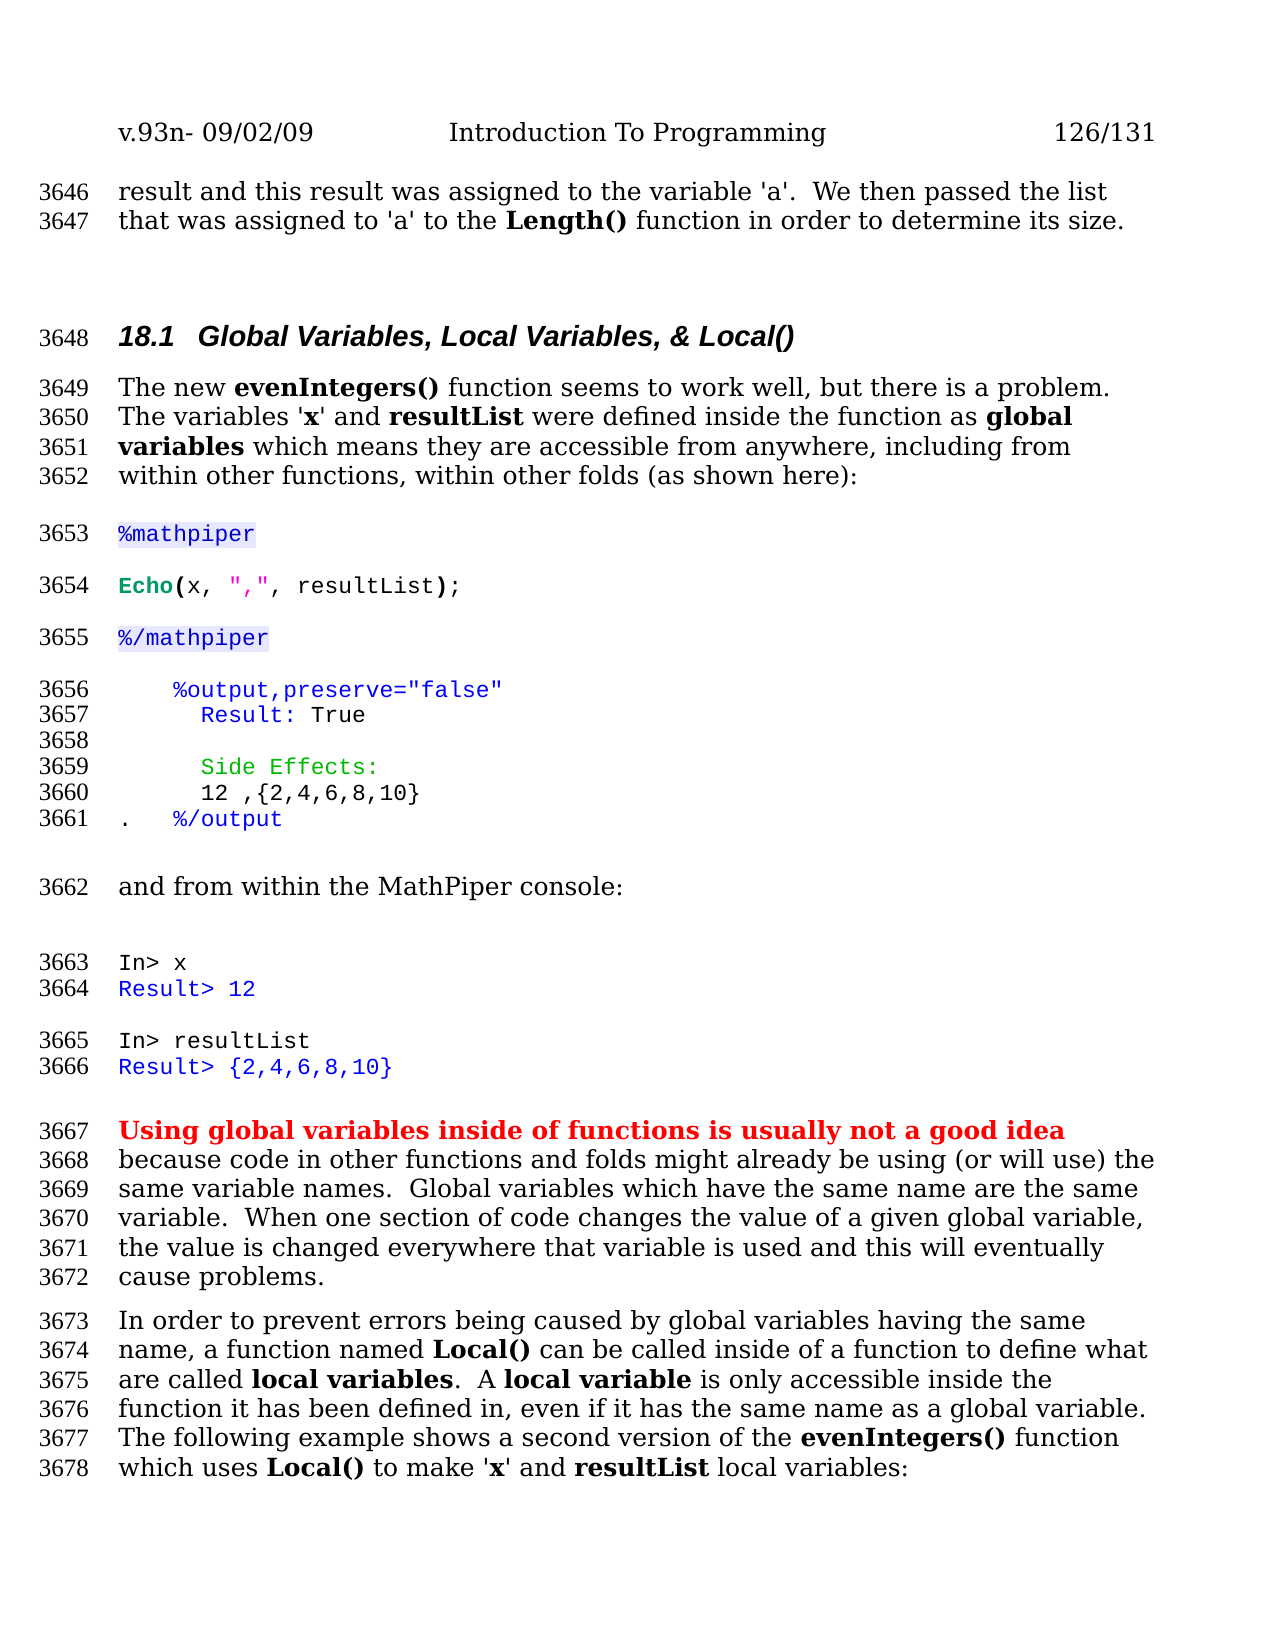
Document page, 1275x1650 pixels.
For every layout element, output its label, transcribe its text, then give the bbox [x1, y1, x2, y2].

text The new evenIntegers() function seems to work well, but there is a problem. The variables 'x' and resultList were defined inside the function as global variables which means they are accessible from anywhere, including from within other functions, within other folds (as shown here): [118, 373, 1157, 490]
text and from within the MathPiper console: [118, 872, 1157, 901]
text %/mathpiper [118, 626, 1157, 652]
text . %/output [118, 808, 1157, 833]
text Result> 12 [118, 977, 1157, 1003]
text Result: True [118, 704, 1157, 730]
text Result> {2,4,6,8,10} [118, 1055, 1157, 1081]
text 12 ,{2,4,6,8,10} [118, 782, 1157, 808]
text In order to prevent errors being caused by global variables having the same name, a function named Local() can be called inside of a function to define what are called local variables. A local variable is only accessible inside the function it has been defined in, even if it has the same name as a global variable. The following example shows a second version of the evenIntegers() function which uses Local() to make 'x' and resultList local variables: [118, 1306, 1157, 1482]
text result and this result was assigned to the variable 'a'. We then passed the list that was assigned to 'a' to the Length() function in order to determine its size. [118, 177, 1157, 235]
text In> x [118, 951, 1157, 977]
text %output,preserve="false" [118, 678, 1157, 704]
text Side Effects: [118, 756, 1157, 782]
text %mathpiper [118, 522, 1157, 548]
subtitle Global Variables, Local Variables, & Local() [118, 318, 1157, 352]
text In> resultList [118, 1029, 1157, 1055]
text Using global variables inside of functions is usually not a good idea because code in other functions and folds might already be using (or will use) the same variable names. Global variables which have the same name are the same variable. When one section of code changes the value of a given global variable, the value is changed everywhere that variable is used and this will eventually cause problems. [118, 1116, 1157, 1291]
text Echo(x, ",", resultList); [118, 574, 1157, 600]
